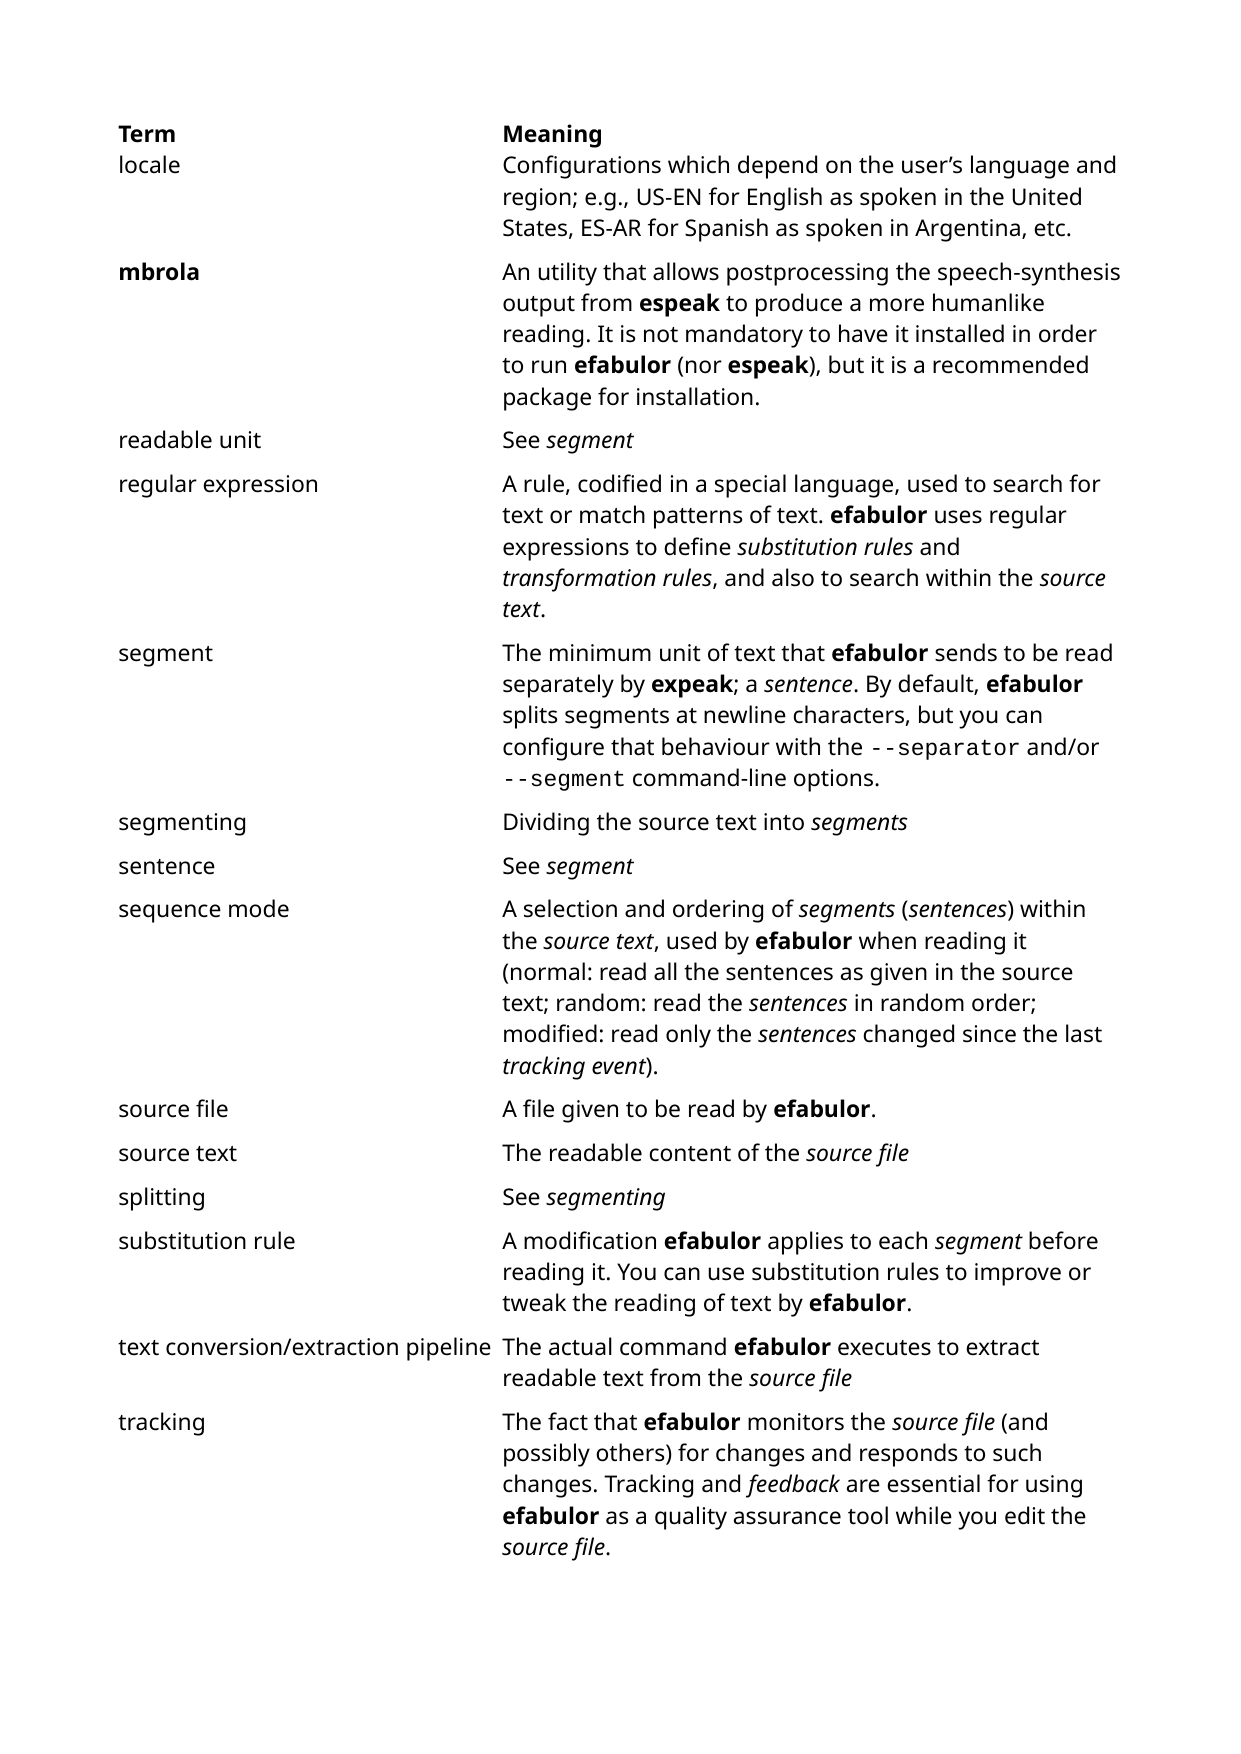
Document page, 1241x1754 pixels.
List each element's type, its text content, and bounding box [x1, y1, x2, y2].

table_cell substitution rule [118, 1225, 502, 1331]
table_cell The actual command efabulor executes to extract readable text from the source file [502, 1331, 1122, 1406]
table_cell A rule, codified in a special language, used to search for text or match patterns of text. efabulor uses regular expressions to define substitution rules and transformation rules, and also to search within the source text. [502, 468, 1122, 637]
table_cell An utility that allows postprocessing the speech‑synthesis output from espeak to produce a more humanlike reading. It is not mandatory to have it installed in order to run efabulor (nor espeak), but it is a recommended package for installation. [502, 256, 1122, 424]
table_cell source file [118, 1093, 502, 1137]
table_cell See segmenting [502, 1181, 1122, 1224]
table_header Term [118, 118, 502, 149]
table_cell readable unit [118, 424, 502, 468]
table_cell The fact that efabulor monitors the source file (and possibly others) for changes and responds to such changes. Tracking and feedback are essential for using efabulor as a quality assurance tool while you edit the source file. [502, 1406, 1122, 1574]
table_cell A file given to be read by efabulor. [502, 1093, 1122, 1137]
table_cell mbrola [118, 256, 502, 424]
table_cell sequence mode [118, 893, 502, 1093]
table_cell The readable content of the source file [502, 1137, 1122, 1181]
table_cell A modification efabulor applies to each segment before reading it. You can use substitution rules to improve or tweak the reading of text by efabulor. [502, 1225, 1122, 1331]
table_cell tracking [118, 1406, 502, 1574]
table_cell See segment [502, 424, 1122, 468]
table_cell See segment [502, 850, 1122, 893]
table_cell splitting [118, 1181, 502, 1224]
table_cell segmenting [118, 806, 502, 849]
table_cell A selection and ordering of segments (sentences) within the source text, used by efabulor when reading it (normal: read all the sentences as given in the source text; random: read the sentences in random order; modified: read only the sentences changed since the last tracking event). [502, 893, 1122, 1093]
table_cell segment [118, 637, 502, 806]
table_cell regular expression [118, 468, 502, 637]
table_cell Dividing the source text into segments [502, 806, 1122, 849]
table_cell source text [118, 1137, 502, 1181]
table_cell sentence [118, 850, 502, 893]
table_cell The minimum unit of text that efabulor sends to be read separately by expeak; a sentence. By default, efabulor splits segments at newline characters, but you can configure that behaviour with the ‑‑separator and/or ‑‑segment command‑line options. [502, 637, 1122, 806]
table_cell text conversion/extraction pipeline [118, 1331, 502, 1406]
table_cell Configurations which depend on the user’s language and region; e.g., US‑EN for English as spoken in the United States, ES‑AR for Spanish as spoken in Argentina, etc. [502, 149, 1122, 256]
table_header Meaning [502, 118, 1122, 149]
table_cell locale [118, 149, 502, 256]
